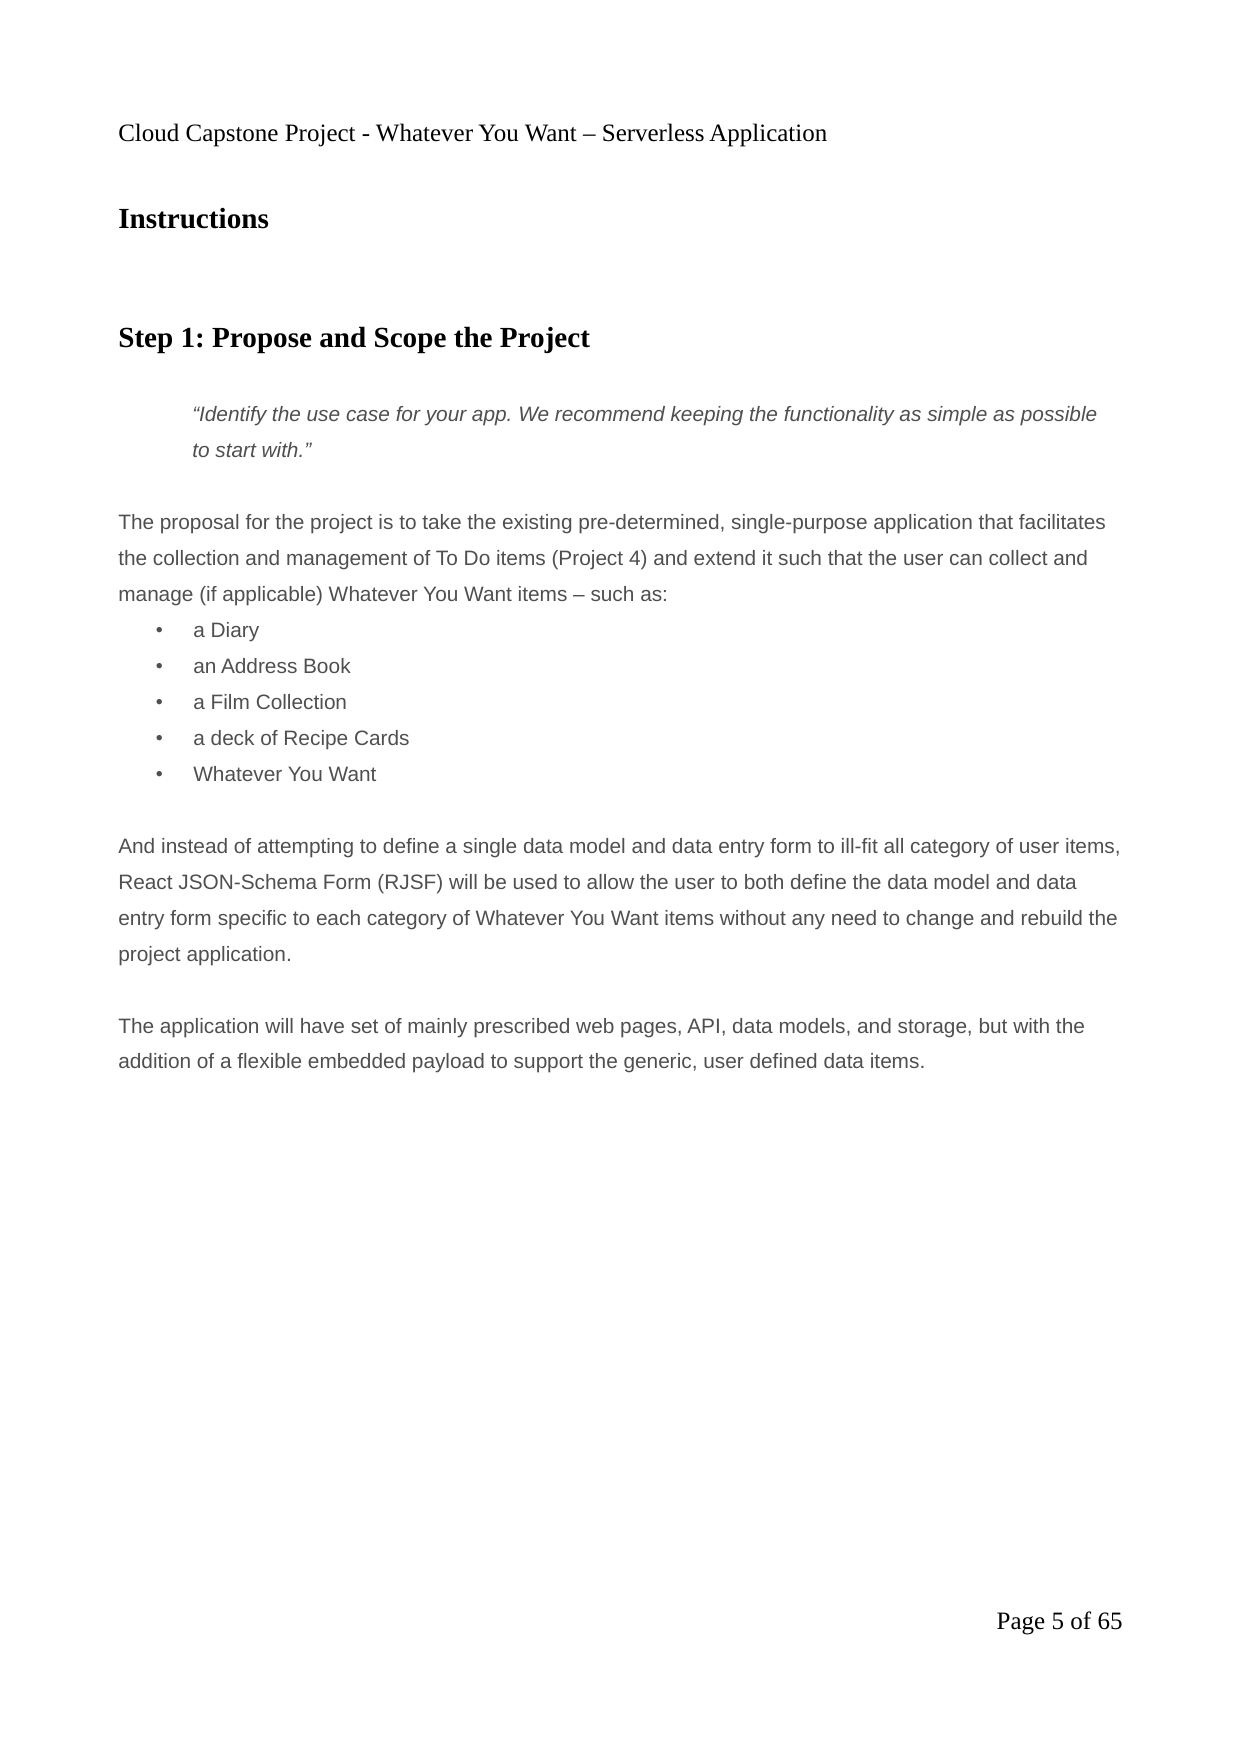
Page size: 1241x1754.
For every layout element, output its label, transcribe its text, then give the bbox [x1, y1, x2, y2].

subtitle Instructions [118, 201, 1122, 235]
list Whatever You Want [156, 762, 1122, 786]
subtitle Step 1: Propose and Scope the Project [118, 320, 1122, 353]
list a Diary [156, 618, 1122, 642]
list a Film Collection [156, 690, 1122, 714]
text The application will have set of mainly prescribed web pages, API, data models, and storage, but with the addition of a flexible embedded payload to support the generic, user defined data items. [118, 1013, 1122, 1073]
text The proposal for the project is to take the existing pre-determined, single-purpose application that facilitates the collection and management of To Do items (Project 4) and extend it such that the user can collect and manage (if applicable) Whatever You Want items – such as: [118, 510, 1122, 606]
list an Address Book [156, 654, 1122, 678]
text “Identify the use case for your app. We recommend keeping the functionality as simple as possible to start with.” [192, 402, 1122, 462]
text And instead of attempting to define a single data model and data entry form to ill-fit all category of user items, React JSON-Schema Form (RJSF) will be used to allow the user to both define the data model and data entry form specific to each category of Whatever You Want items without any need to change and rebuild the project application. [118, 834, 1122, 966]
list a deck of Recipe Cards [156, 726, 1122, 750]
